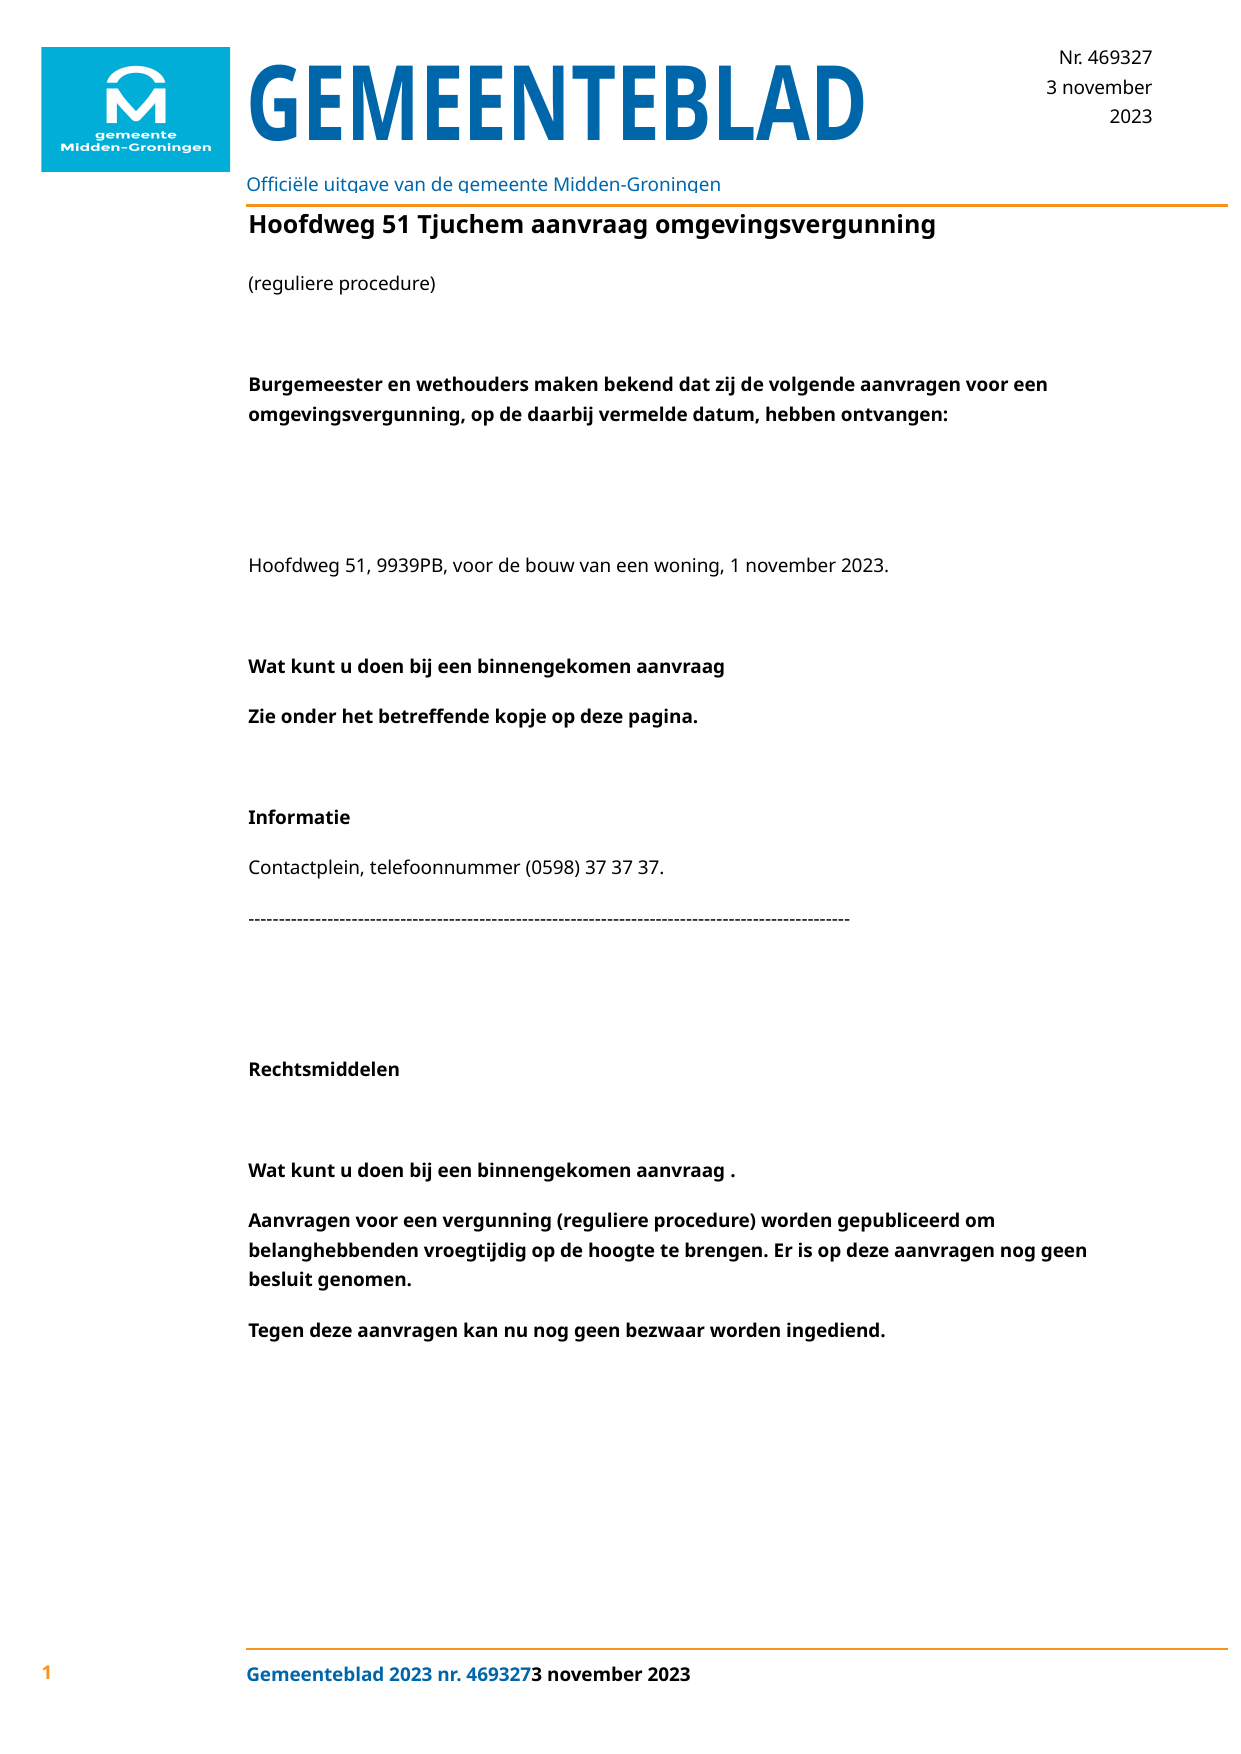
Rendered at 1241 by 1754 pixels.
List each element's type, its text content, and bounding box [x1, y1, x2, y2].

text Hoofdweg 51 Tjuchem aanvraag omgevingsvergunning [248, 207, 1152, 241]
picture [108, 66, 164, 82]
text (reguliere procedure) [248, 270, 1152, 296]
text Burgemeester en wethouders maken bekend dat zij de volgende aanvragen voor een omgevingsvergunning, op de daarbij vermelde datum, hebben ontvangen: [248, 371, 1152, 426]
text Zie onder het betreffende kopje op deze pagina. [248, 703, 1152, 729]
text Wat kunt u doen bij een binnengekomen aanvraag [248, 653, 1152, 678]
text Tegen deze aanvragen kan nu nog geen bezwaar worden ingediend. [248, 1317, 1152, 1343]
text Wat kunt u doen bij een binnengekomen aanvraag . [248, 1157, 1152, 1183]
picture [184, 146, 190, 153]
text --------------------------------------------------------------------------------------------------- [248, 905, 1152, 931]
picture [107, 89, 165, 122]
text Contactplein, telefoonnummer (0598) 37 37 37. [248, 854, 1152, 880]
text Aanvragen voor een vergunning (reguliere procedure) worden gepubliceerd om belanghebbenden vroegtijdig op de hoogte te brengen. Er is op deze aanvragen nog geen besluit genomen. [248, 1207, 1152, 1292]
text Rechtsmiddelen [248, 1056, 1152, 1082]
text Hoofdweg 51, 9939PB, voor de bouw van een woning, 1 november 2023. [248, 552, 1152, 578]
text Informatie [248, 804, 1152, 830]
